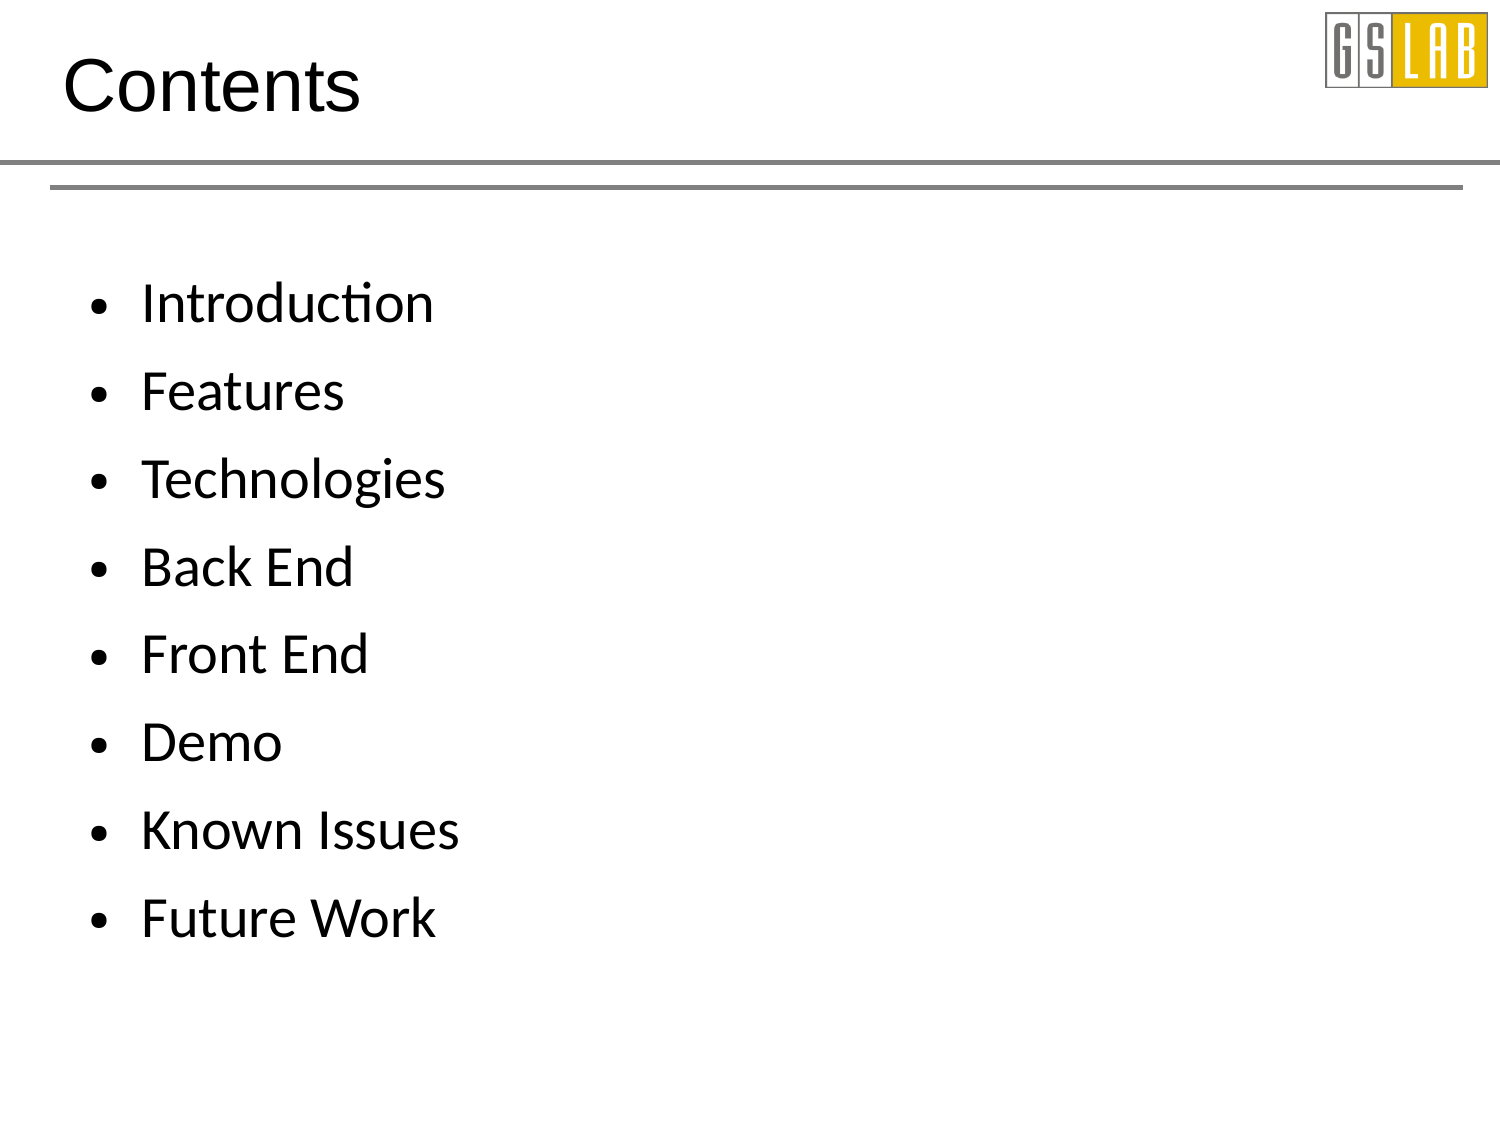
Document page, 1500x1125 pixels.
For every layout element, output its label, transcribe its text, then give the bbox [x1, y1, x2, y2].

title Contents [62, 32, 1413, 138]
picture [1325, 12, 1488, 88]
list Introduction Features Technologies Back End Front End Demo Known Issues Future Work [70, 278, 1421, 1028]
